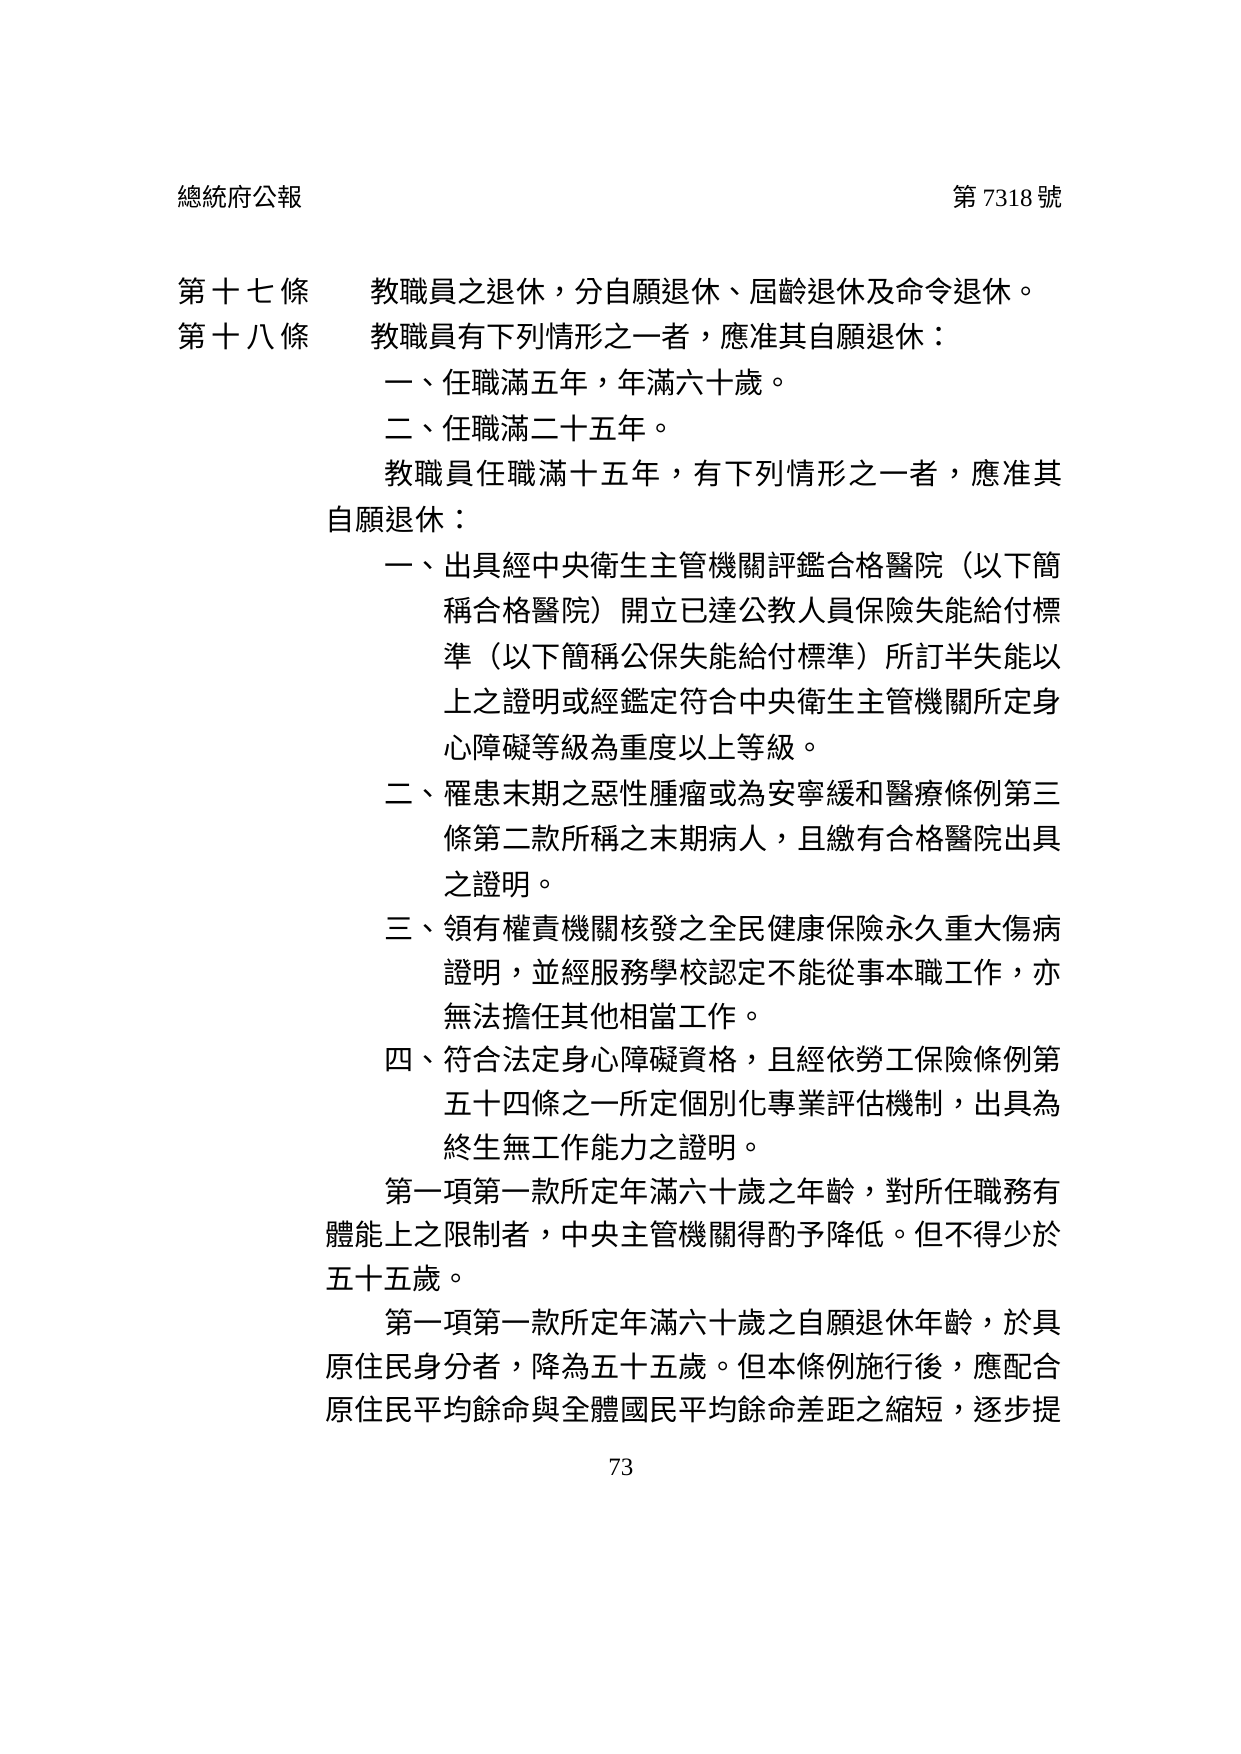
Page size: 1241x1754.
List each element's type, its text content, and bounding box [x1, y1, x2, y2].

text 第一項第一款所定年滿六十歲之自願退休年齡，於具原住民身分者，降為五十五歲。但本條例施行後，應配合原住民平均餘命與全體國民平均餘命差距之縮短，逐步提 [325, 1298, 1064, 1429]
text 一、出具經中央衛生主管機關評鑑合格醫院（以下簡稱合格醫院）開立已達公教人員保險失能給付標準（以下簡稱公保失能給付標準）所訂半失能以上之證明或經鑑定符合中央衛生主管機關所定身心障礙等級為重度以上等級。 [384, 539, 1064, 768]
text 一、任職滿五年，年滿六十歲。 [325, 357, 1064, 403]
text 第十七條 教職員之退休，分自願退休、屆齡退休及命令退休。 [177, 266, 1064, 311]
text 四、符合法定身心障礙資格，且經依勞工保險條例第五十四條之一所定個別化專業評估機制，出具為終生無工作能力之證明。 [384, 1036, 1064, 1167]
text 第一項第一款所定年滿六十歲之年齡，對所任職務有體能上之限制者，中央主管機關得酌予降低。但不得少於五十五歲。 [325, 1167, 1064, 1298]
text 二、罹患末期之惡性腫瘤或為安寧緩和醫療條例第三條第二款所稱之末期病人，且繳有合格醫院出具之證明。 [384, 768, 1064, 904]
text 三、領有權責機關核發之全民健康保險永久重大傷病證明，並經服務學校認定不能從事本職工作，亦無法擔任其他相當工作。 [384, 904, 1064, 1036]
text 第十八條 教職員有下列情形之一者，應准其自願退休： [177, 311, 1064, 357]
text 二、任職滿二十五年。 [384, 403, 1064, 448]
text 教職員任職滿十五年，有下列情形之一者，應准其自願退休： [325, 448, 1064, 539]
